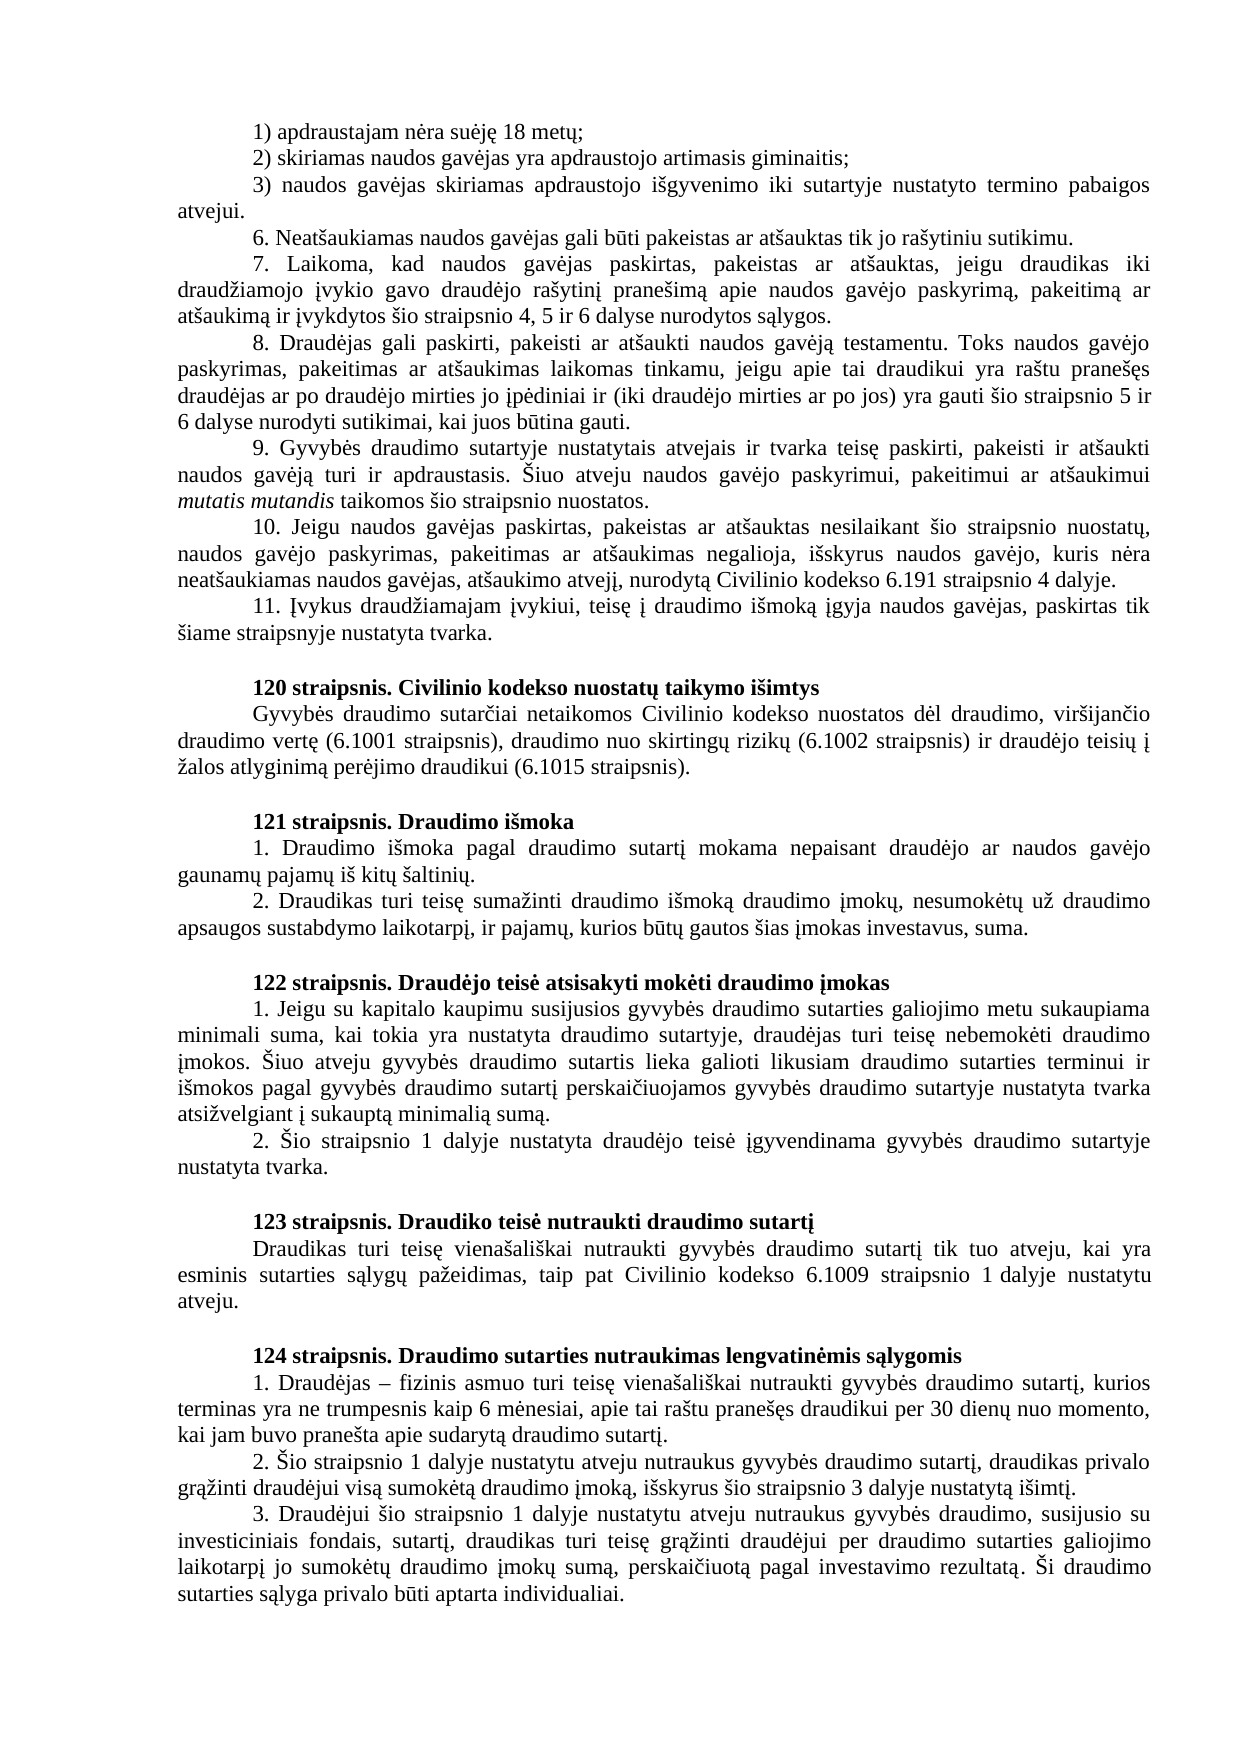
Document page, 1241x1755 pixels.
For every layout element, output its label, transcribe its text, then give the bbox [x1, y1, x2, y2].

text 7. Laikoma, kad naudos gavėjas paskirtas, pakeistas ar atšauktas, jeigu draudikas iki draudžiamojo įvykio gavo draudėjo rašytinį pranešimą apie naudos gavėjo paskyrimą, pakeitimą ar atšaukimą ir įvykdytos šio straipsnio 4, 5 ir 6 dalyse nurodytos sąlygos. [177, 250, 1152, 329]
text 124 straipsnis. Draudimo sutarties nutraukimas lengvatinėmis sąlygomis [177, 1342, 1152, 1369]
text 1. Jeigu su kapitalo kaupimu susijusios gyvybės draudimo sutarties galiojimo metu sukaupiama minimali suma, kai tokia yra nustatyta draudimo sutartyje, draudėjas turi teisę nebemokėti draudimo įmokos. Šiuo atveju gyvybės draudimo sutartis lieka galioti likusiam draudimo sutarties terminui ir išmokos pagal gyvybės draudimo sutartį perskaičiuojamos gyvybės draudimo sutartyje nustatyta tvarka atsižvelgiant į sukauptą minimalią sumą. [177, 995, 1152, 1127]
text 2) skiriamas naudos gavėjas yra apdraustojo artimasis giminaitis; [177, 144, 1152, 171]
text 121 straipsnis. Draudimo išmoka [177, 808, 1152, 834]
text 2. Draudikas turi teisę sumažinti draudimo išmoką draudimo įmokų, nesumokėtų už draudimo apsaugos sustabdymo laikotarpį, ir pajamų, kurios būtų gautos šias įmokas investavus, suma. [177, 887, 1152, 940]
text 11. Įvykus draudžiamajam įvykiui, teisę į draudimo išmoką įgyja naudos gavėjas, paskirtas tik šiame straipsnyje nustatyta tvarka. [177, 592, 1152, 645]
text 8. Draudėjas gali paskirti, pakeisti ar atšaukti naudos gavėją testamentu. Toks naudos gavėjo paskyrimas, pakeitimas ar atšaukimas laikomas tinkamu, jeigu apie tai draudikui yra raštu pranešęs draudėjas ar po draudėjo mirties jo įpėdiniai ir (iki draudėjo mirties ar po jos) yra gauti šio straipsnio 5 ir 6 dalyse nurodyti sutikimai, kai juos būtina gauti. [177, 329, 1152, 434]
text Draudikas turi teisę vienašališkai nutraukti gyvybės draudimo sutartį tik tuo atveju, kai yra esminis sutarties sąlygų pažeidimas, taip pat Civilinio kodekso 6.1009 straipsnio 1 dalyje nustatytu atveju. [177, 1234, 1152, 1314]
text 120 straipsnis. Civilinio kodekso nuostatų taikymo išimtys [177, 674, 1152, 700]
text 3) naudos gavėjas skiriamas apdraustojo išgyvenimo iki sutartyje nustatyto termino pabaigos atvejui. [177, 171, 1152, 223]
text 1) apdraustajam nėra suėję 18 metų; [177, 118, 1152, 144]
text 10. Jeigu naudos gavėjas paskirtas, pakeistas ar atšauktas nesilaikant šio straipsnio nuostatų, naudos gavėjo paskyrimas, pakeitimas ar atšaukimas negalioja, išskyrus naudos gavėjo, kuris nėra neatšaukiamas naudos gavėjas, atšaukimo atvejį, nurodytą Civilinio kodekso 6.191 straipsnio 4 dalyje. [177, 513, 1152, 592]
text 2. Šio straipsnio 1 dalyje nustatytu atveju nutraukus gyvybės draudimo sutartį, draudikas privalo grąžinti draudėjui visą sumokėtą draudimo įmoką, išskyrus šio straipsnio 3 dalyje nustatytą išimtį. [177, 1448, 1152, 1501]
text 6. Neatšaukiamas naudos gavėjas gali būti pakeistas ar atšauktas tik jo rašytiniu sutikimu. [177, 223, 1152, 250]
text 122 straipsnis. Draudėjo teisė atsisakyti mokėti draudimo įmokas [177, 969, 1152, 995]
text 9. Gyvybės draudimo sutartyje nustatytais atvejais ir tvarka teisę paskirti, pakeisti ir atšaukti naudos gavėją turi ir apdraustasis. Šiuo atveju naudos gavėjo paskyrimui, pakeitimui ar atšaukimui mutatis mutandis taikomos šio straipsnio nuostatos. [177, 434, 1152, 513]
text 123 straipsnis. Draudiko teisė nutraukti draudimo sutartį [177, 1208, 1152, 1234]
text Gyvybės draudimo sutarčiai netaikomos Civilinio kodekso nuostatos dėl draudimo, viršijančio draudimo vertę (6.1001 straipsnis), draudimo nuo skirtingų rizikų (6.1002 straipsnis) ir draudėjo teisių į žalos atlyginimą perėjimo draudikui (6.1015 straipsnis). [177, 700, 1152, 779]
text 3. Draudėjui šio straipsnio 1 dalyje nustatytu atveju nutraukus gyvybės draudimo, susijusio su investiciniais fondais, sutartį, draudikas turi teisę grąžinti draudėjui per draudimo sutarties galiojimo laikotarpį jo sumokėtų draudimo įmokų sumą, perskaičiuotą pagal investavimo rezultatą. Ši draudimo sutarties sąlyga privalo būti aptarta individualiai. [177, 1501, 1152, 1606]
text 2. Šio straipsnio 1 dalyje nustatyta draudėjo teisė įgyvendinama gyvybės draudimo sutartyje nustatyta tvarka. [177, 1127, 1152, 1179]
text 1. Draudėjas – fizinis asmuo turi teisę vienašališkai nutraukti gyvybės draudimo sutartį, kurios terminas yra ne trumpesnis kaip 6 mėnesiai, apie tai raštu pranešęs draudikui per 30 dienų nuo momento, kai jam buvo pranešta apie sudarytą draudimo sutartį. [177, 1369, 1152, 1448]
text 1. Draudimo išmoka pagal draudimo sutartį mokama nepaisant draudėjo ar naudos gavėjo gaunamų pajamų iš kitų šaltinių. [177, 834, 1152, 887]
